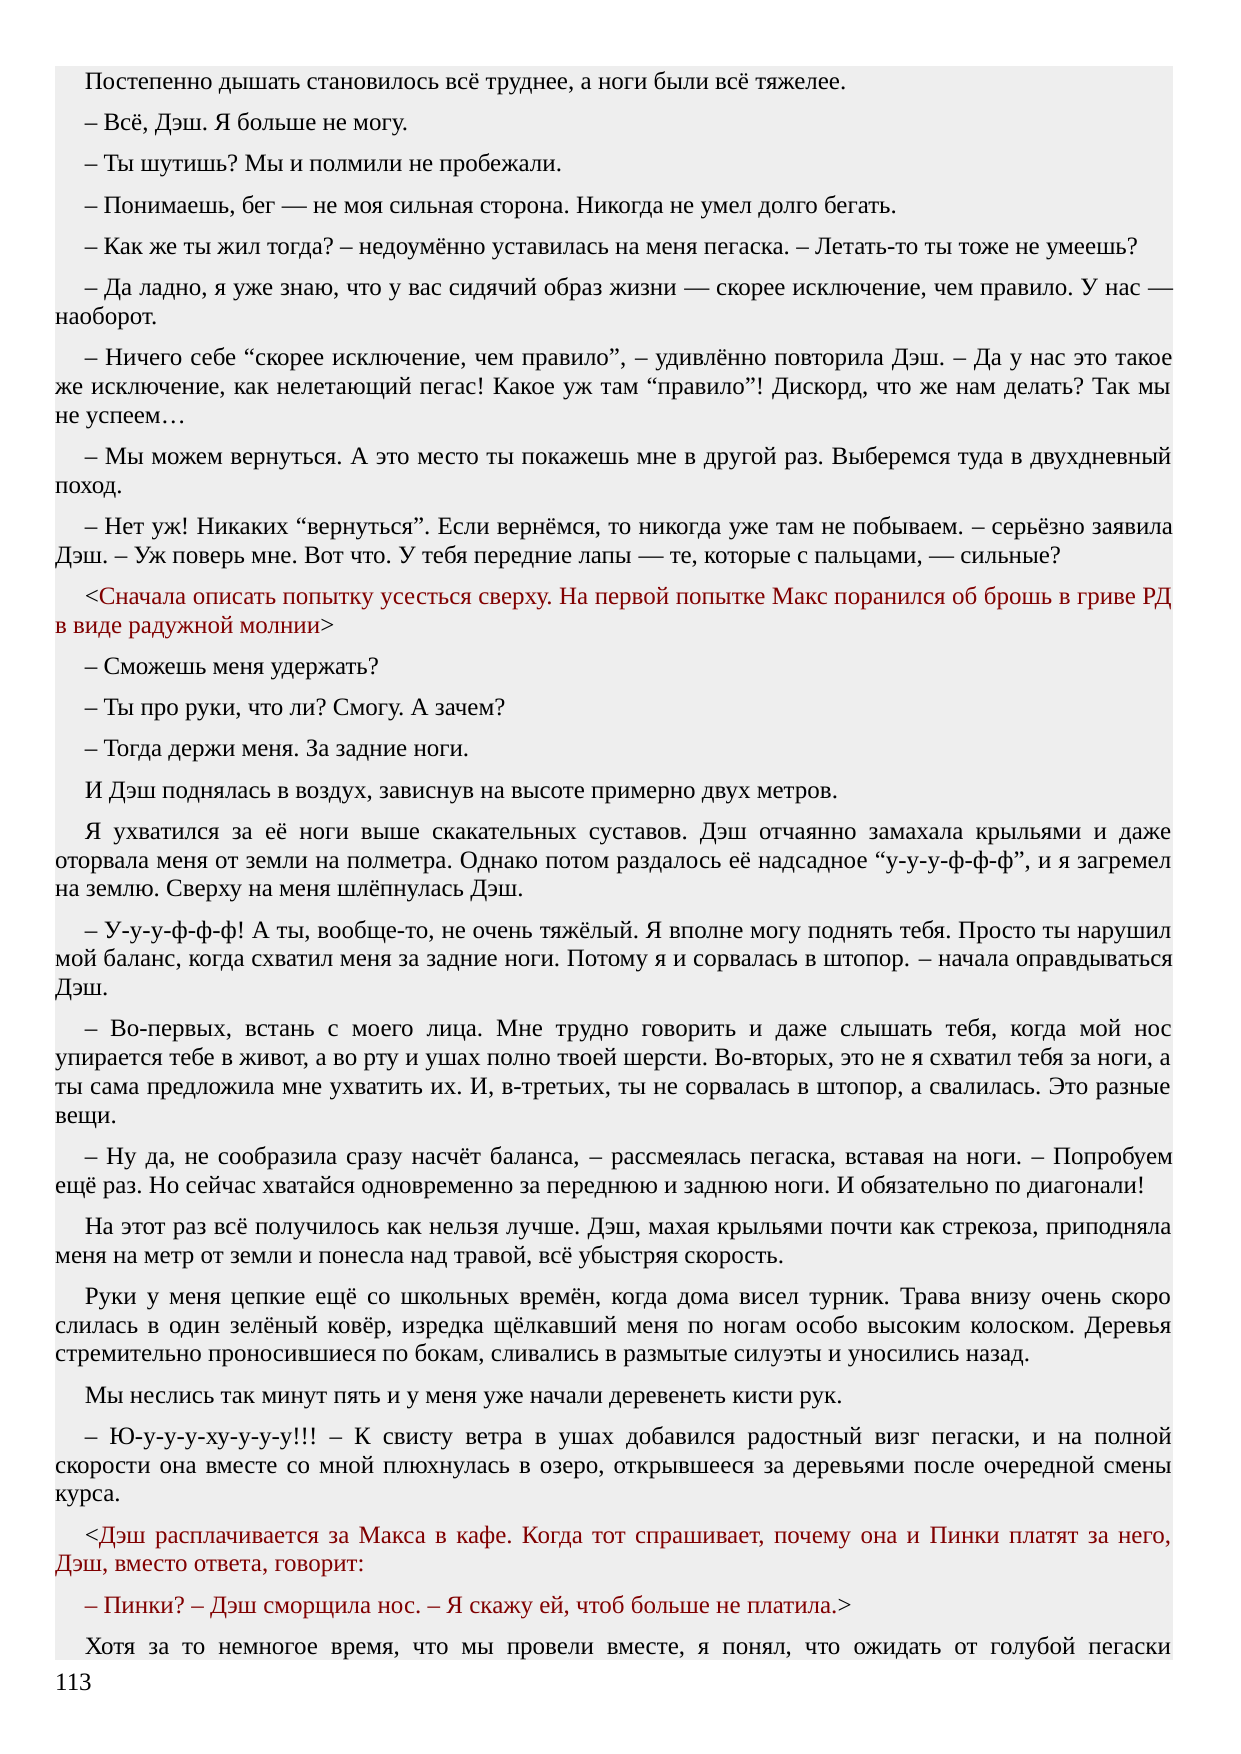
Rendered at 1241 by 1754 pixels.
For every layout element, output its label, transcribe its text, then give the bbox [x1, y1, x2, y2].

text <Дэш расплачивается за Макса в кафе. Когда тот спрашивает, почему она и Пинки платят за него, Дэш, вместо ответа, говорит: [55, 1520, 1173, 1577]
text – У-у-у-ф-ф-ф! А ты, вообще-то, не очень тяжёлый. Я вполне могу поднять тебя. Просто ты нарушил мой баланс, когда схватил меня за задние ноги. Потому я и сорвалась в штопор. – начала оправдываться Дэш. [55, 915, 1173, 1001]
text И Дэш поднялась в воздух, зависнув на высоте примерно двух метров. [55, 775, 1173, 803]
text <Cначала описать попытку усесться сверху. На первой попытке Макс поранился об брошь в гриве РД в виде радужной молнии> [55, 581, 1173, 638]
text – Пинки? – Дэш сморщила нос. – Я скажу ей, чтоб больше не платила.> [55, 1590, 1173, 1618]
text – Ничего себе “скорее исключение, чем правило”, – удивлённо повторила Дэш. – Да у нас это такое же исключение, как нелетающий пегас! Какое уж там “правило”! Дискорд, что же нам делать? Так мы не успеем… [55, 342, 1173, 428]
text – Нет уж! Никаких “вернуться”. Если вернёмся, то никогда уже там не побываем. – серьёзно заявила Дэш. – Уж поверь мне. Вот что. У тебя передние лапы — те, которые с пальцами, — сильные? [55, 511, 1173, 568]
text Мы неслись так минут пять и у меня уже начали деревенеть кисти рук. [55, 1380, 1173, 1408]
text – Ну да, не сообразила сразу насчёт баланса, – рассмеялась пегаска, вставая на ноги. – Попробуем ещё раз. Но сейчас хватайся одновременно за переднюю и заднюю ноги. И обязательно по диагонали! [55, 1141, 1173, 1198]
text Постепенно дышать становилось всё труднее, а ноги были всё тяжелее. [55, 66, 1173, 95]
text – Мы можем вернуться. А это место ты покажешь мне в другой раз. Выберемся туда в двухдневный поход. [55, 441, 1173, 498]
text – Да ладно, я уже знаю, что у вас сидячий образ жизни — скорее исключение, чем правило. У нас — наоборот. [55, 272, 1173, 330]
text На этот раз всё получилось как нельзя лучше. Дэш, махая крыльями почти как стрекоза, приподняла меня на метр от земли и понесла над травой, всё убыстряя скорость. [55, 1211, 1173, 1268]
text – Тогда держи меня. За задние ноги. [55, 733, 1173, 762]
text – Ю-у-у-у-ху-у-у-у!!! – К свисту ветра в ушах добавился радостный визг пегаски, и на полной скорости она вместе со мной плюхнулась в озеро, открывшееся за деревьями после очередной смены курса. [55, 1421, 1173, 1507]
text – Ты шутишь? Мы и полмили не пробежали. [55, 148, 1173, 177]
text – Всё, Дэш. Я больше не могу. [55, 107, 1173, 136]
text – Понимаешь, бег — не моя сильная сторона. Никогда не умел долго бегать. [55, 190, 1173, 218]
text Руки у меня цепкие ещё со школьных времён, когда дома висел турник. Трава внизу очень скоро слилась в один зелёный ковёр, изредка щёлкавший меня по ногам особо высоким колоском. Деревья стремительно проносившиеся по бокам, сливались в размытые силуэты и уносились назад. [55, 1281, 1173, 1367]
text – Как же ты жил тогда? – недоумённо уставилась на меня пегаска. – Летать-то ты тоже не умеешь? [55, 231, 1173, 260]
text – Сможешь меня удержать? [55, 651, 1173, 680]
text Хотя за то немногое время, что мы провели вместе, я понял, что ожидать от голубой пегаски [55, 1631, 1173, 1660]
text Я ухватился за её ноги выше скакательных суставов. Дэш отчаянно замахала крыльями и даже оторвала меня от земли на полметра. Однако потом раздалось её надсадное “у-у-у-ф-ф-ф”, и я загремел на землю. Сверху на меня шлёпнулась Дэш. [55, 816, 1173, 902]
text – Во-первых, встань с моего лица. Мне трудно говорить и даже слышать тебя, когда мой нос упирается тебе в живот, а во рту и ушах полно твоей шерсти. Во-вторых, это не я схватил тебя за ноги, а ты сама предложила мне ухватить их. И, в-третьих, ты не сорвалась в штопор, а свалилась. Это разные вещи. [55, 1013, 1173, 1128]
text – Ты про руки, что ли? Смогу. А зачем? [55, 692, 1173, 721]
